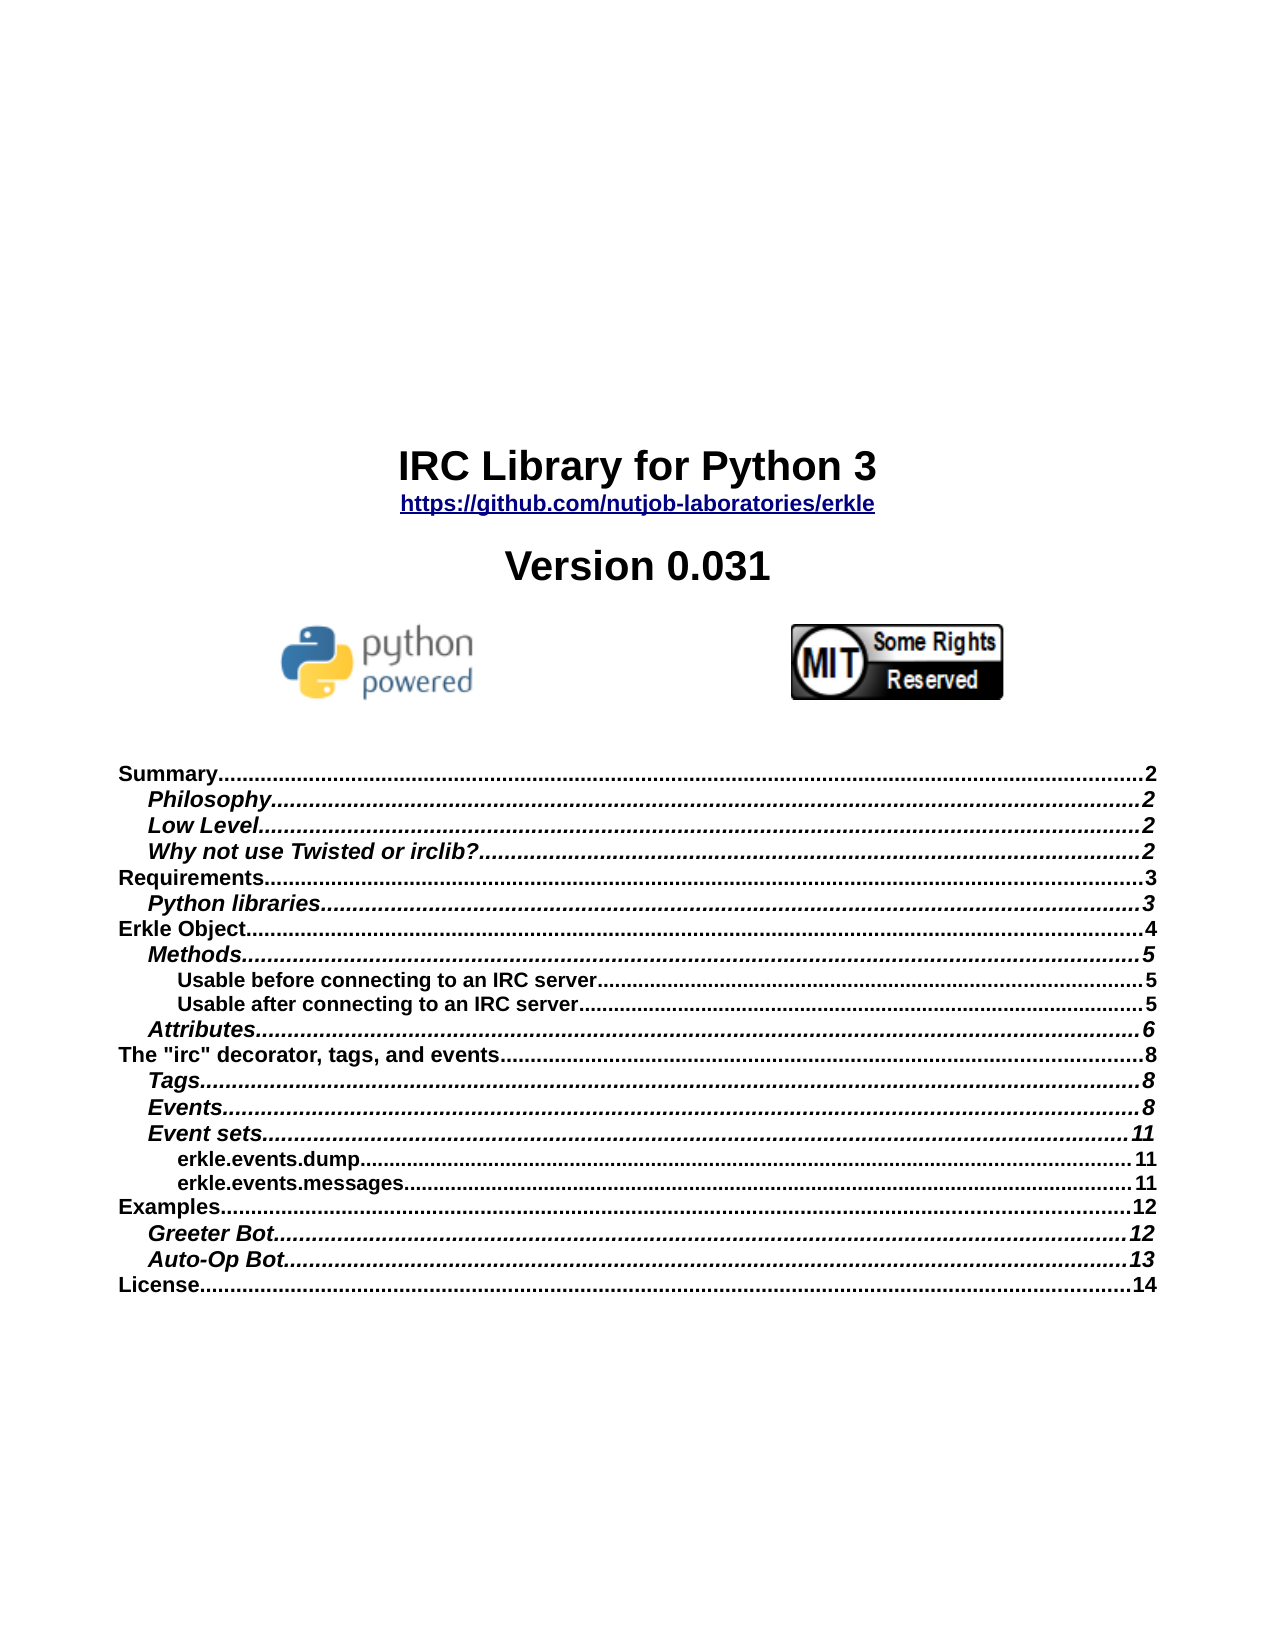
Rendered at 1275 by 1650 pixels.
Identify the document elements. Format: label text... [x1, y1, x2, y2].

text Usable before connecting to an IRC server 5 [177, 968, 1157, 992]
text Requirements 3 [118, 865, 1157, 890]
picture [791, 624, 1004, 700]
text IRC Library for Python 3 [118, 442, 1157, 489]
text License 14 [118, 1272, 1157, 1297]
text Why not use Twisted or irclib? 2 [148, 838, 1157, 865]
text Python libraries 3 [148, 890, 1157, 916]
text The "irc" decorator, tags, and events 8 [118, 1042, 1157, 1067]
text Philosophy 2 [148, 786, 1157, 812]
text Greeter Bot 12 [148, 1219, 1157, 1246]
text Version 0.031 [118, 541, 1157, 589]
text Auto-Op Bot 13 [148, 1246, 1157, 1272]
text https://github.com/nutjob-laboratories/erkle [118, 489, 1157, 516]
table_header [118, 614, 637, 710]
text erkle.events.messages 11 [177, 1170, 1157, 1194]
text Examples 12 [118, 1194, 1157, 1219]
text Low Level 2 [148, 812, 1157, 838]
text Attributes 6 [148, 1016, 1157, 1042]
text Tags 8 [148, 1067, 1157, 1094]
picture [271, 620, 484, 705]
text Events 8 [148, 1094, 1157, 1120]
text Summary 2 [118, 760, 1157, 786]
text Erkle Object 4 [118, 916, 1157, 941]
text Methods 5 [148, 941, 1157, 968]
table_header [638, 614, 1157, 710]
text erkle.events.dump 11 [177, 1146, 1157, 1170]
text Event sets 11 [148, 1120, 1157, 1146]
text Usable after connecting to an IRC server 5 [177, 992, 1157, 1016]
